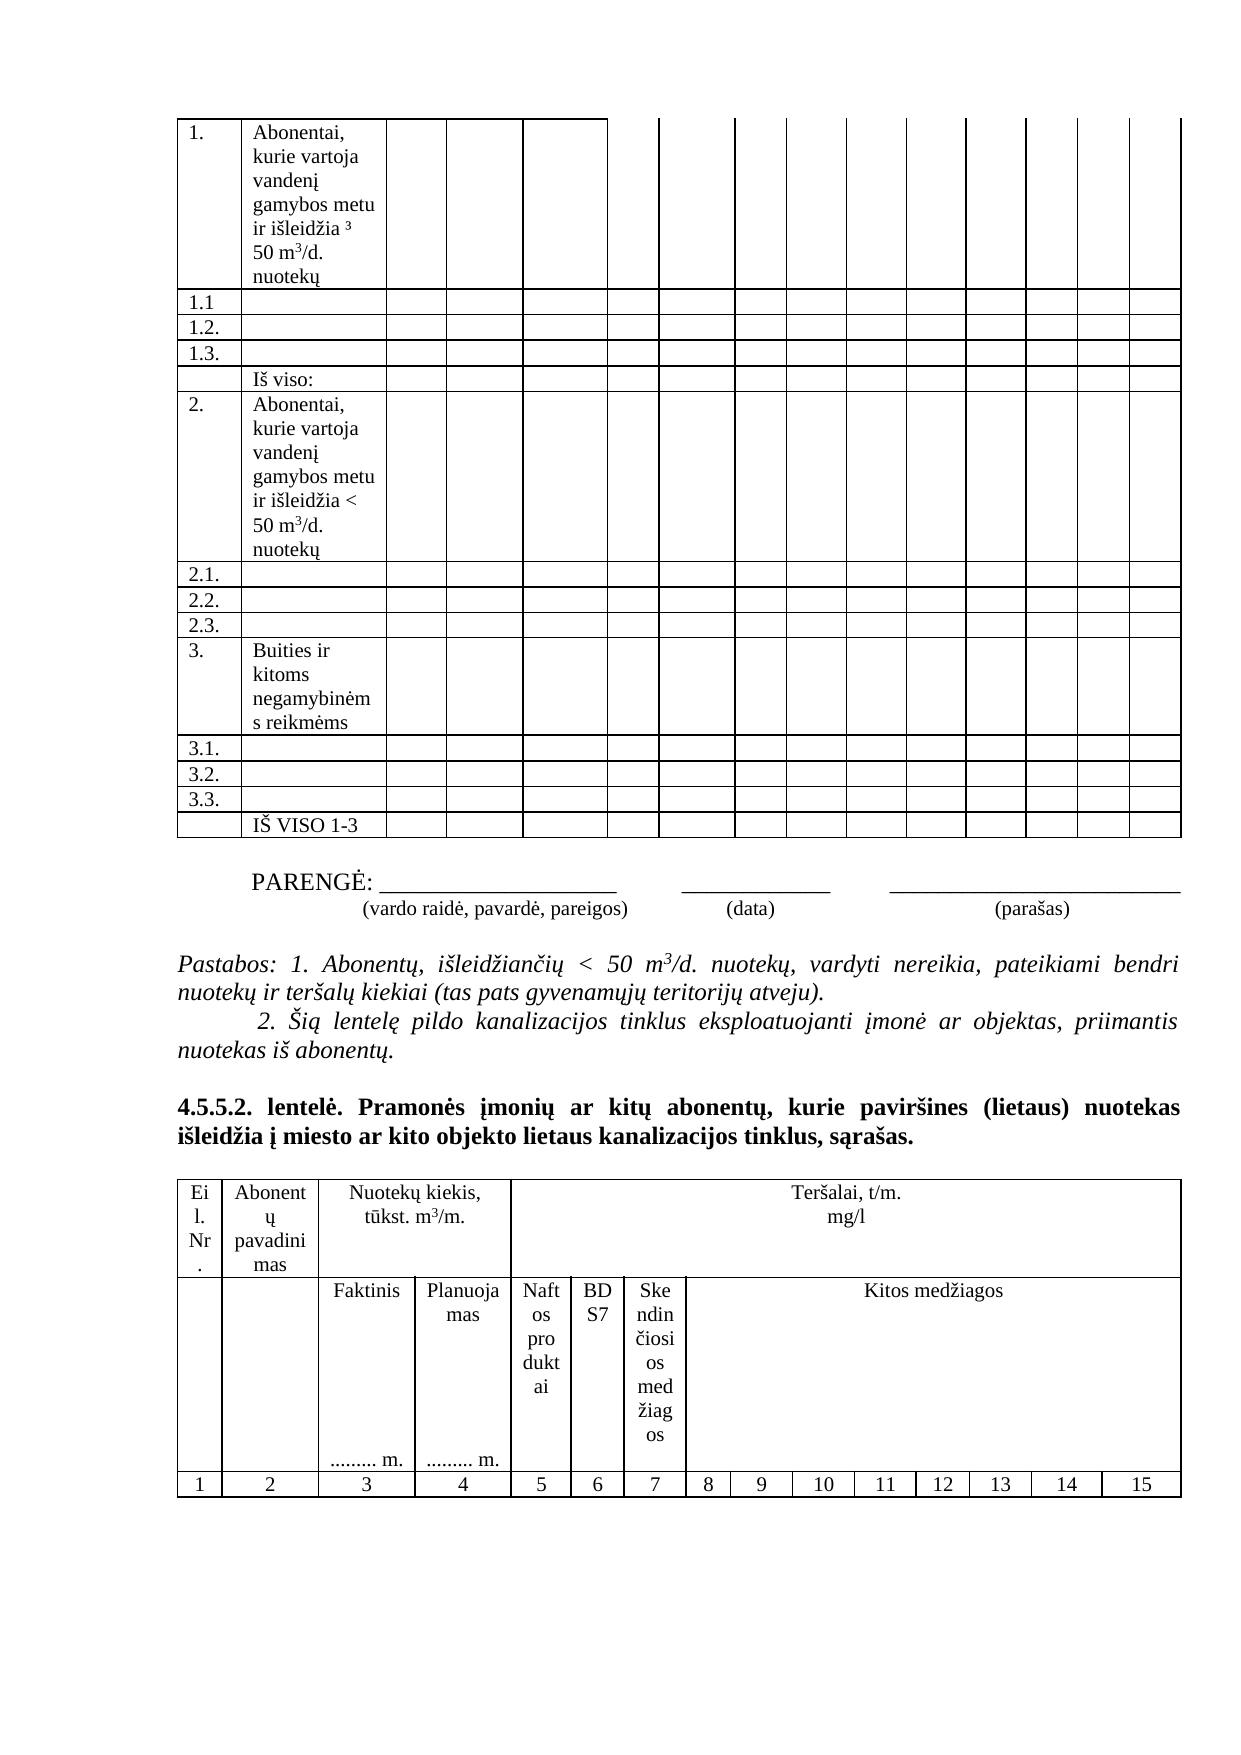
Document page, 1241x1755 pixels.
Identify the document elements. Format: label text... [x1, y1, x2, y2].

table_cell [387, 315, 446, 339]
table_cell [447, 341, 522, 365]
table_cell [242, 341, 386, 365]
table_cell [387, 588, 446, 612]
table_cell [1130, 341, 1180, 365]
table_cell [625, 1446, 685, 1471]
table_cell [787, 392, 846, 561]
table_cell [524, 392, 607, 561]
table_cell [907, 638, 965, 734]
table_cell [447, 315, 522, 339]
table_cell 14 [1032, 1472, 1101, 1496]
table_cell [1027, 315, 1077, 339]
table_cell [736, 392, 786, 561]
table_cell [387, 787, 446, 811]
table_cell [608, 118, 658, 288]
table_cell [907, 787, 965, 811]
table_cell [524, 120, 607, 288]
table_cell Faktinis [319, 1278, 414, 1446]
table_cell [1078, 290, 1129, 314]
table_cell [736, 613, 786, 637]
table_cell [967, 613, 1025, 637]
table_cell [608, 613, 658, 637]
table_cell [1078, 367, 1129, 391]
table_cell [660, 562, 734, 586]
table_cell [793, 1446, 854, 1471]
table_cell 5 [512, 1472, 570, 1496]
table_cell [660, 813, 734, 837]
table_cell [1027, 813, 1077, 837]
table_cell ......... m. [416, 1446, 510, 1471]
table_cell [967, 813, 1025, 837]
table_cell [1027, 562, 1077, 586]
table_cell [787, 367, 846, 391]
table_cell [1078, 341, 1129, 365]
table_cell [731, 1446, 792, 1471]
table_cell [524, 787, 607, 811]
table_cell [387, 120, 446, 288]
table_cell [1130, 118, 1180, 288]
table_cell [1130, 367, 1180, 391]
table_cell [242, 290, 386, 314]
table_cell [660, 787, 734, 811]
table_cell [660, 315, 734, 339]
table_cell [1130, 613, 1180, 637]
table_cell [736, 813, 786, 837]
table_cell [524, 562, 607, 586]
table_cell [524, 736, 607, 760]
table_cell [847, 787, 906, 811]
table_cell [787, 736, 846, 760]
table_cell [1130, 638, 1180, 734]
table_header Abonentų pavadinimas [223, 1180, 318, 1276]
table_cell [907, 290, 965, 314]
table_header Nuotekų kiekis, tūkst. m3/m. [319, 1180, 510, 1276]
table_cell [1031, 1446, 1102, 1471]
table_cell [1130, 315, 1180, 339]
table_cell [1130, 762, 1180, 786]
table_cell [1078, 315, 1129, 339]
table_cell Buities ir kitoms negamybinėms reikmėms [242, 638, 386, 734]
table_cell [1078, 562, 1129, 586]
table_cell [660, 392, 734, 561]
table_cell [1130, 787, 1180, 811]
table_cell 15 [1103, 1472, 1180, 1496]
table_cell [524, 762, 607, 786]
table_cell [447, 367, 522, 391]
table_cell 10 [793, 1472, 854, 1496]
table_cell 3.2. [178, 762, 241, 786]
table_cell [967, 392, 1025, 561]
table_cell [687, 1446, 731, 1471]
table_cell [787, 290, 846, 314]
table_cell [447, 813, 522, 837]
table_cell [736, 315, 786, 339]
table_cell [787, 315, 846, 339]
table_cell [608, 315, 658, 339]
table_cell [787, 762, 846, 786]
table_cell [1078, 813, 1129, 837]
table_cell 12 [917, 1472, 969, 1496]
table_cell 2.2. [178, 588, 241, 612]
table_cell [178, 1278, 221, 1446]
table_cell [608, 787, 658, 811]
table_cell [1130, 290, 1180, 314]
table_cell [847, 613, 906, 637]
table_cell [447, 638, 522, 734]
table_cell [967, 762, 1025, 786]
table_cell [1130, 736, 1180, 760]
table_cell [847, 290, 906, 314]
table_cell [242, 588, 386, 612]
table_cell [660, 118, 734, 288]
table_cell [387, 736, 446, 760]
table_cell [387, 613, 446, 637]
table_cell [736, 787, 786, 811]
table_cell [387, 762, 446, 786]
table_cell [387, 638, 446, 734]
table_cell [787, 638, 846, 734]
table_cell [847, 638, 906, 734]
table_cell [524, 813, 607, 837]
table_cell [847, 315, 906, 339]
table_cell [907, 813, 965, 837]
table_cell [1078, 118, 1129, 288]
table_cell [1078, 392, 1129, 561]
table_cell 1.3. [178, 341, 241, 365]
table_cell [847, 813, 906, 837]
text PARENGĖ: [177, 867, 1181, 896]
table_cell [907, 118, 965, 288]
text 4.5.5.2. lentelė. Pramonės įmonių ar kitų abonentų, kurie paviršines (lietaus) nuotekas išleidžia į miesto ar kito objekto lietaus kanalizacijos tinklus, sąrašas. [177, 1092, 1181, 1150]
table_cell [608, 562, 658, 586]
table_cell 1.1 [178, 290, 241, 314]
table_cell [178, 1446, 221, 1471]
table_cell [970, 1446, 1031, 1471]
table_cell [907, 588, 965, 612]
table_cell [660, 736, 734, 760]
table_cell [967, 118, 1025, 288]
table_cell 8 [687, 1472, 730, 1496]
table_cell [787, 588, 846, 612]
table_cell 6 [572, 1472, 623, 1496]
table_cell [1027, 341, 1077, 365]
table_cell [242, 613, 386, 637]
table_cell [524, 367, 607, 391]
table_cell [907, 367, 965, 391]
table_cell Naftos produktai [512, 1278, 570, 1446]
table_cell ......... m. [319, 1446, 414, 1471]
table_cell 2.3. [178, 613, 241, 637]
table_cell [524, 588, 607, 612]
table_cell [1078, 588, 1129, 612]
table_cell [967, 787, 1025, 811]
table_cell Kitos medžiagos [687, 1278, 1180, 1446]
table_cell 13 [970, 1472, 1031, 1496]
table_cell [178, 813, 241, 837]
table_cell [1078, 638, 1129, 734]
table_cell [967, 736, 1025, 760]
table_cell 11 [855, 1472, 915, 1496]
table_cell [854, 1446, 916, 1471]
table_cell [787, 813, 846, 837]
table_cell [608, 392, 658, 561]
table_cell [1027, 787, 1077, 811]
table_cell [572, 1446, 623, 1471]
table_cell BDS7 [572, 1278, 623, 1446]
table_cell [387, 562, 446, 586]
table_cell [907, 392, 965, 561]
table_header Teršalai, t/m. mg/l [512, 1180, 1180, 1276]
table_cell Skendinčiosios medžiagos [625, 1278, 685, 1446]
table_cell 3 [319, 1472, 414, 1496]
table_cell [447, 588, 522, 612]
table_cell [660, 367, 734, 391]
table_cell 3.1. [178, 736, 241, 760]
table_cell IŠ VISO 1-3 [242, 813, 386, 837]
table_cell [660, 762, 734, 786]
table_cell [907, 736, 965, 760]
table_cell [387, 813, 446, 837]
table_cell [1130, 813, 1180, 837]
table_cell [660, 613, 734, 637]
table_cell [907, 762, 965, 786]
table_cell [1102, 1446, 1180, 1471]
table_cell [242, 787, 386, 811]
table_cell [847, 762, 906, 786]
table_cell 3. [178, 638, 241, 734]
table_cell [608, 813, 658, 837]
table_cell 9 [731, 1472, 792, 1496]
table_cell [660, 341, 734, 365]
table_cell [847, 562, 906, 586]
table_cell [967, 562, 1025, 586]
table_cell [1078, 762, 1129, 786]
table_cell [1078, 787, 1129, 811]
table_cell [608, 638, 658, 734]
table_cell [736, 290, 786, 314]
table_cell [524, 290, 607, 314]
table_cell [847, 118, 906, 288]
table_cell [967, 290, 1025, 314]
table_cell [847, 588, 906, 612]
table_cell [524, 613, 607, 637]
table_cell [787, 613, 846, 637]
table_cell [1027, 613, 1077, 637]
text 2. Šią lentelę pildo kanalizacijos tinklus eksploatuojanti įmonė ar objektas, priimantis nuotekas iš abonentų. [177, 1006, 1181, 1064]
table_cell [1027, 367, 1077, 391]
table_cell [387, 367, 446, 391]
table_cell [847, 392, 906, 561]
table_cell [447, 787, 522, 811]
table_cell 2 [223, 1472, 318, 1496]
table_cell 1 [178, 1472, 221, 1496]
table_cell [787, 562, 846, 586]
table_cell [178, 367, 241, 391]
table_cell [1027, 736, 1077, 760]
table_cell [242, 762, 386, 786]
table_cell [907, 613, 965, 637]
table_cell [847, 341, 906, 365]
table_cell [967, 341, 1025, 365]
table_cell 1.2. [178, 315, 241, 339]
table_cell [447, 290, 522, 314]
table_cell [608, 367, 658, 391]
table_cell [736, 562, 786, 586]
table_cell [736, 341, 786, 365]
table_cell [242, 562, 386, 586]
table_cell [847, 367, 906, 391]
table_cell [736, 118, 786, 288]
table_cell [907, 315, 965, 339]
table_cell 1. [178, 120, 241, 288]
table_cell [608, 290, 658, 314]
table_cell [447, 613, 522, 637]
table_cell [967, 588, 1025, 612]
table_cell [907, 562, 965, 586]
table_cell [512, 1446, 570, 1471]
table_cell [242, 315, 386, 339]
text Pastabos: 1. Abonentų, išleidžiančių < 50 m3/d. nuotekų, vardyti nereikia, pateikiami bendri nuotekų ir teršalų kiekiai (tas pats gyvenamųjų teritorijų atveju). [177, 949, 1181, 1006]
table_cell 3.3. [178, 787, 241, 811]
table_cell [1078, 736, 1129, 760]
table_cell [736, 736, 786, 760]
table_cell [242, 736, 386, 760]
table_cell [907, 341, 965, 365]
table_cell [447, 392, 522, 561]
table_cell [608, 341, 658, 365]
table_cell [447, 562, 522, 586]
table_cell Abonentai, kurie vartoja vandenį gamybos metu ir išleidžia < 50 m3/d. nuotekų [242, 392, 386, 561]
table_cell [1027, 762, 1077, 786]
table_cell [447, 120, 522, 288]
table_cell [967, 638, 1025, 734]
table_cell [223, 1278, 318, 1446]
table_cell [447, 736, 522, 760]
table_cell [1027, 290, 1077, 314]
table_cell Planuojamas [416, 1278, 510, 1446]
table_cell [223, 1446, 318, 1471]
table_cell [524, 341, 607, 365]
table_cell [847, 736, 906, 760]
table_cell [1027, 638, 1077, 734]
text (vardo raidė, pavardė, pareigos) (data) (parašas) [177, 896, 1181, 920]
table_cell 7 [625, 1472, 685, 1496]
table_cell 4 [416, 1472, 510, 1496]
table_cell [608, 588, 658, 612]
table_cell [1027, 392, 1077, 561]
table_cell Abonentai, kurie vartoja vandenį gamybos metu ir išleidžia ³ 50 m3/d. nuotekų [242, 120, 386, 288]
table_cell [660, 290, 734, 314]
table_cell [916, 1446, 969, 1471]
table_cell [524, 638, 607, 734]
table_cell [736, 588, 786, 612]
table_cell [1130, 588, 1180, 612]
table_cell [1130, 392, 1180, 561]
table_cell [524, 315, 607, 339]
table_cell [736, 638, 786, 734]
table_cell [660, 638, 734, 734]
table_cell [387, 290, 446, 314]
table_cell [787, 787, 846, 811]
table_header Eil. Nr. [178, 1180, 221, 1276]
table_cell Iš viso: [242, 367, 386, 391]
table_cell 2.1. [178, 562, 241, 586]
table_cell [387, 341, 446, 365]
table_cell [736, 762, 786, 786]
table_cell [787, 118, 846, 288]
table_cell [608, 736, 658, 760]
table_cell [447, 762, 522, 786]
table_cell [1027, 118, 1077, 288]
table_cell [967, 367, 1025, 391]
table_cell [787, 341, 846, 365]
table_cell [967, 315, 1025, 339]
table_cell [608, 762, 658, 786]
table_cell 2. [178, 392, 241, 561]
table_cell [660, 588, 734, 612]
table_cell [1130, 562, 1180, 586]
table_cell [1027, 588, 1077, 612]
table_cell [387, 392, 446, 561]
table_cell [736, 367, 786, 391]
table_cell [1078, 613, 1129, 637]
